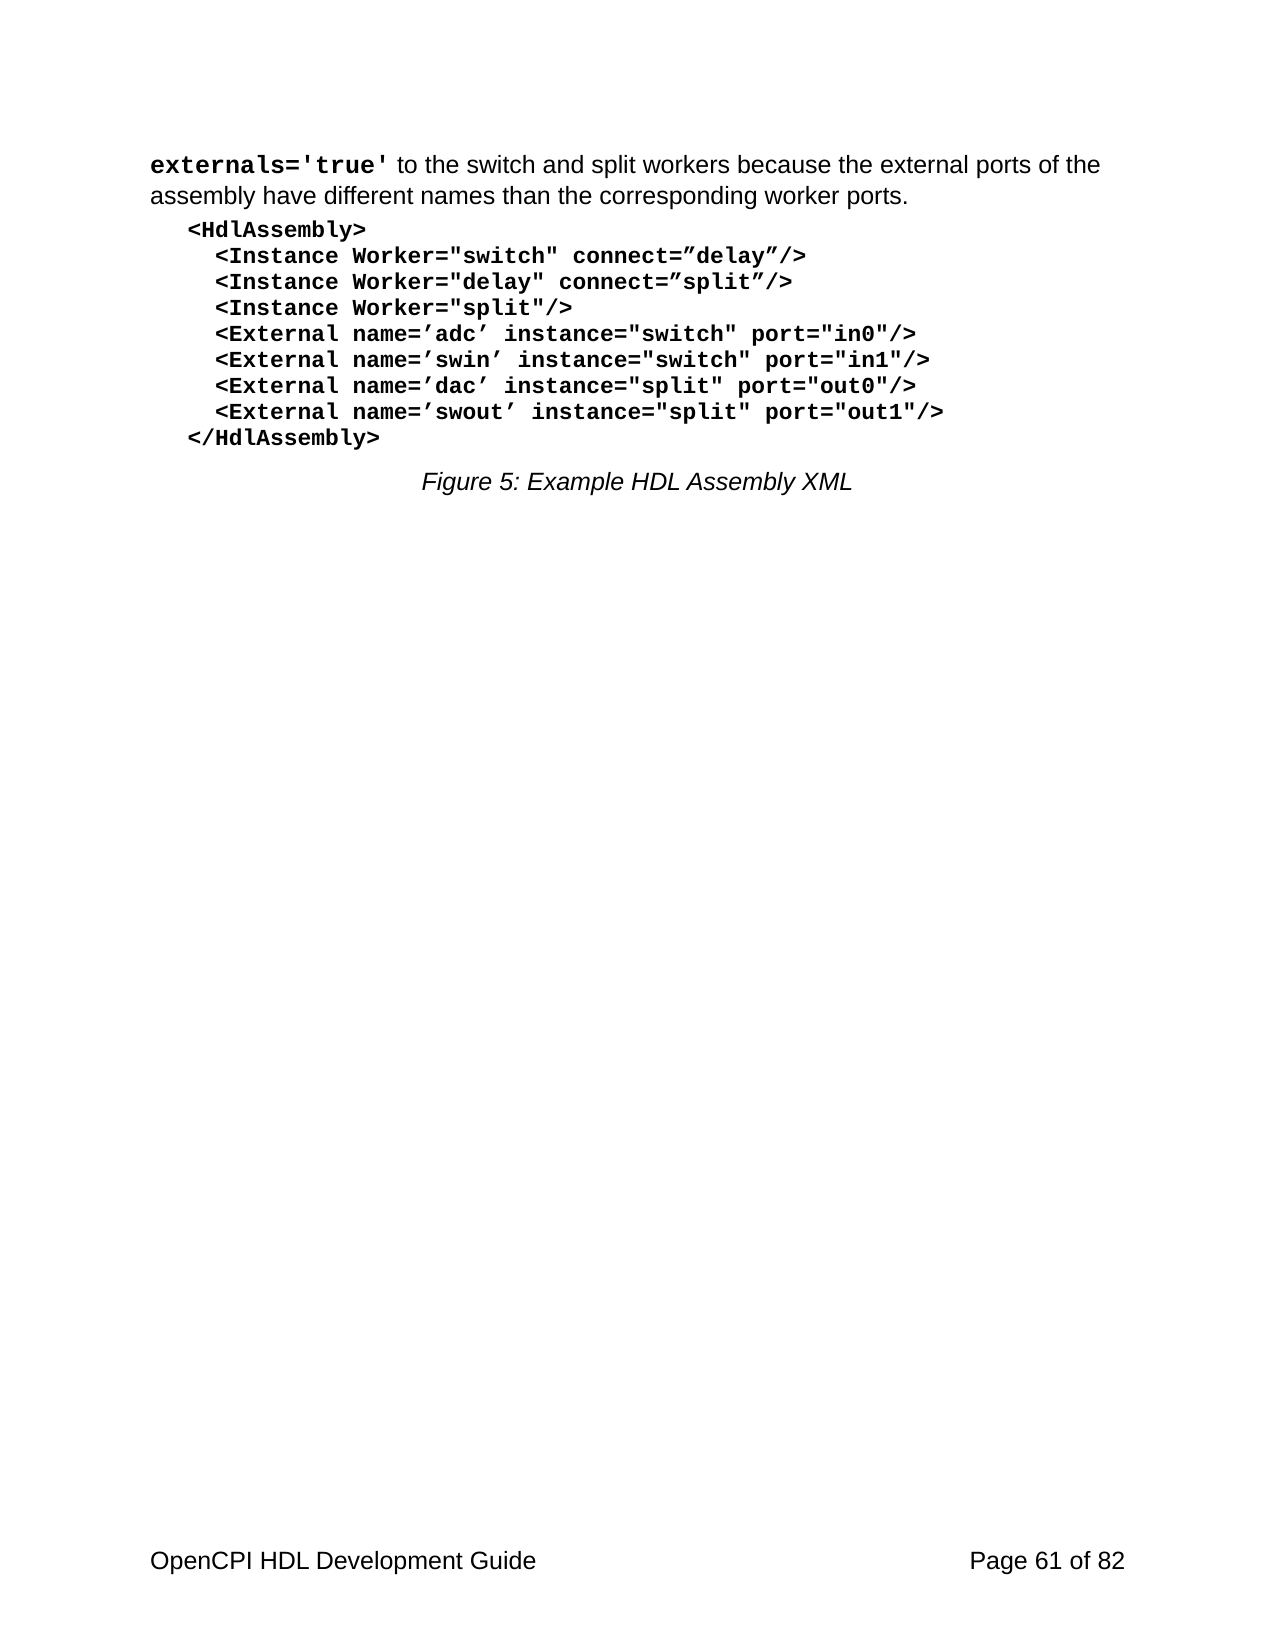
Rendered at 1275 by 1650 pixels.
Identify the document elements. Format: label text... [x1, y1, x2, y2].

text externals='true' to the switch and split workers because the external ports of the assembly have different names than the corresponding worker ports. [150, 150, 1125, 210]
text <HdlAssembly> <Instance Worker="switch" connect=”delay”/> <Instance Worker="delay" connect=”split”/> <Instance Worker="split"/> <External name=’adc’ instance="switch" port="in0"/> <External name=’swin’ instance="switch" port="in1"/> <External name=’dac’ instance="split" port="out0"/> <External name=’swout’ instance="split" port="out1"/> </HdlAssembly> [187, 219, 1125, 452]
text Figure 5: Example HDL Assembly XML [150, 467, 1125, 496]
